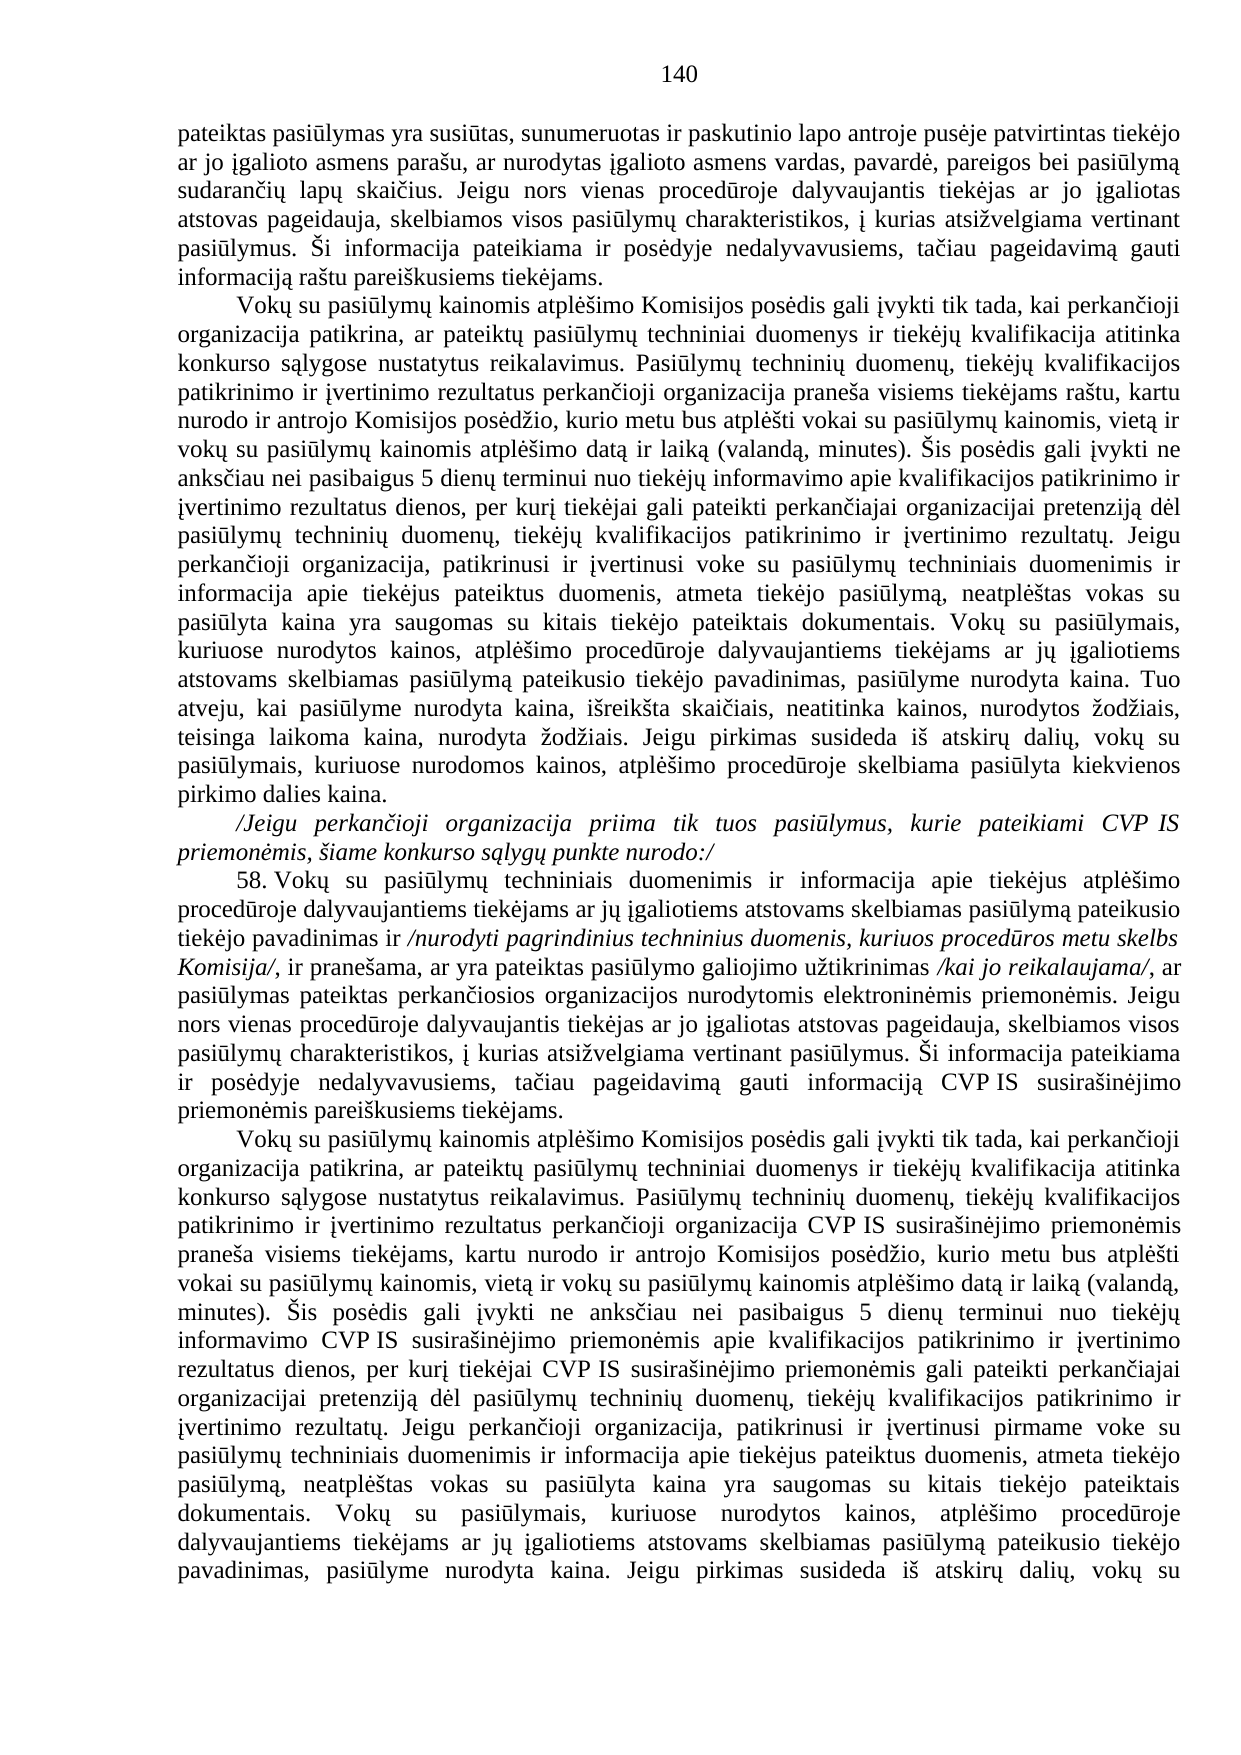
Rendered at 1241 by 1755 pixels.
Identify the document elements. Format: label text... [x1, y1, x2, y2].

text Vokų su pasiūlymų kainomis atplėšimo Komisijos posėdis gali įvykti tik tada, kai perkančioji organizacija patikrina, ar pateiktų pasiūlymų techniniai duomenys ir tiekėjų kvalifikacija atitinka konkurso sąlygose nustatytus reikalavimus. Pasiūlymų techninių duomenų, tiekėjų kvalifikacijos patikrinimo ir įvertinimo rezultatus perkančioji organizacija CVP IS susirašinėjimo priemonėmis praneša visiems tiekėjams, kartu nurodo ir antrojo Komisijos posėdžio, kurio metu bus atplėšti vokai su pasiūlymų kainomis, vietą ir vokų su pasiūlymų kainomis atplėšimo datą ir laiką (valandą, minutes). Šis posėdis gali įvykti ne anksčiau nei pasibaigus 5 dienų terminui nuo tiekėjų informavimo CVP IS susirašinėjimo priemonėmis apie kvalifikacijos patikrinimo ir įvertinimo rezultatus dienos, per kurį tiekėjai CVP IS susirašinėjimo priemonėmis gali pateikti perkančiajai organizacijai pretenziją dėl pasiūlymų techninių duomenų, tiekėjų kvalifikacijos patikrinimo ir įvertinimo rezultatų. Jeigu perkančioji organizacija, patikrinusi ir įvertinusi pirmame voke su pasiūlymų techniniais duomenimis ir informacija apie tiekėjus pateiktus duomenis, atmeta tiekėjo pasiūlymą, neatplėštas vokas su pasiūlyta kaina yra saugomas su kitais tiekėjo pateiktais dokumentais. Vokų su pasiūlymais, kuriuose nurodytos kainos, atplėšimo procedūroje dalyvaujantiems tiekėjams ar jų įgaliotiems atstovams skelbiamas pasiūlymą pateikusio tiekėjo pavadinimas, pasiūlyme nurodyta kaina. Jeigu pirkimas susideda iš atskirų dalių, vokų su [177, 1124, 1181, 1584]
text Vokų su pasiūlymų kainomis atplėšimo Komisijos posėdis gali įvykti tik tada, kai perkančioji organizacija patikrina, ar pateiktų pasiūlymų techniniai duomenys ir tiekėjų kvalifikacija atitinka konkurso sąlygose nustatytus reikalavimus. Pasiūlymų techninių duomenų, tiekėjų kvalifikacijos patikrinimo ir įvertinimo rezultatus perkančioji organizacija praneša visiems tiekėjams raštu, kartu nurodo ir antrojo Komisijos posėdžio, kurio metu bus atplėšti vokai su pasiūlymų kainomis, vietą ir vokų su pasiūlymų kainomis atplėšimo datą ir laiką (valandą, minutes). Šis posėdis gali įvykti ne anksčiau nei pasibaigus 5 dienų terminui nuo tiekėjų informavimo apie kvalifikacijos patikrinimo ir įvertinimo rezultatus dienos, per kurį tiekėjai gali pateikti perkančiajai organizacijai pretenziją dėl pasiūlymų techninių duomenų, tiekėjų kvalifikacijos patikrinimo ir įvertinimo rezultatų. Jeigu perkančioji organizacija, patikrinusi ir įvertinusi voke su pasiūlymų techniniais duomenimis ir informacija apie tiekėjus pateiktus duomenis, atmeta tiekėjo pasiūlymą, neatplėštas vokas su pasiūlyta kaina yra saugomas su kitais tiekėjo pateiktais dokumentais. Vokų su pasiūlymais, kuriuose nurodytos kainos, atplėšimo procedūroje dalyvaujantiems tiekėjams ar jų įgaliotiems atstovams skelbiamas pasiūlymą pateikusio tiekėjo pavadinimas, pasiūlyme nurodyta kaina. Tuo atveju, kai pasiūlyme nurodyta kaina, išreikšta skaičiais, neatitinka kainos, nurodytos žodžiais, teisinga laikoma kaina, nurodyta žodžiais. Jeigu pirkimas susideda iš atskirų dalių, vokų su pasiūlymais, kuriuose nurodomos kainos, atplėšimo procedūroje skelbiama pasiūlyta kiekvienos pirkimo dalies kaina. [177, 291, 1181, 808]
text 58. Vokų su pasiūlymų techniniais duomenimis ir informacija apie tiekėjus atplėšimo procedūroje dalyvaujantiems tiekėjams ar jų įgaliotiems atstovams skelbiamas pasiūlymą pateikusio tiekėjo pavadinimas ir /nurodyti pagrindinius techninius duomenis, kuriuos procedūros metu skelbs Komisija/, ir pranešama, ar yra pateiktas pasiūlymo galiojimo užtikrinimas /kai jo reikalaujama/, ar pasiūlymas pateiktas perkančiosios organizacijos nurodytomis elektroninėmis priemonėmis. Jeigu nors vienas procedūroje dalyvaujantis tiekėjas ar jo įgaliotas atstovas pageidauja, skelbiamos visos pasiūlymų charakteristikos, į kurias atsižvelgiama vertinant pasiūlymus. Ši informacija pateikiama ir posėdyje nedalyvavusiems, tačiau pageidavimą gauti informaciją CVP IS susirašinėjimo priemonėmis pareiškusiems tiekėjams. [177, 866, 1181, 1124]
text /Jeigu perkančioji organizacija priima tik tuos pasiūlymus, kurie pateikiami CVP IS priemonėmis, šiame konkurso sąlygų punkte nurodo:/ [177, 808, 1181, 866]
text pateiktas pasiūlymas yra susiūtas, sunumeruotas ir paskutinio lapo antroje pusėje patvirtintas tiekėjo ar jo įgalioto asmens parašu, ar nurodytas įgalioto asmens vardas, pavardė, pareigos bei pasiūlymą sudarančių lapų skaičius. Jeigu nors vienas procedūroje dalyvaujantis tiekėjas ar jo įgaliotas atstovas pageidauja, skelbiamos visos pasiūlymų charakteristikos, į kurias atsižvelgiama vertinant pasiūlymus. Ši informacija pateikiama ir posėdyje nedalyvavusiems, tačiau pageidavimą gauti informaciją raštu pareiškusiems tiekėjams. [177, 118, 1181, 291]
